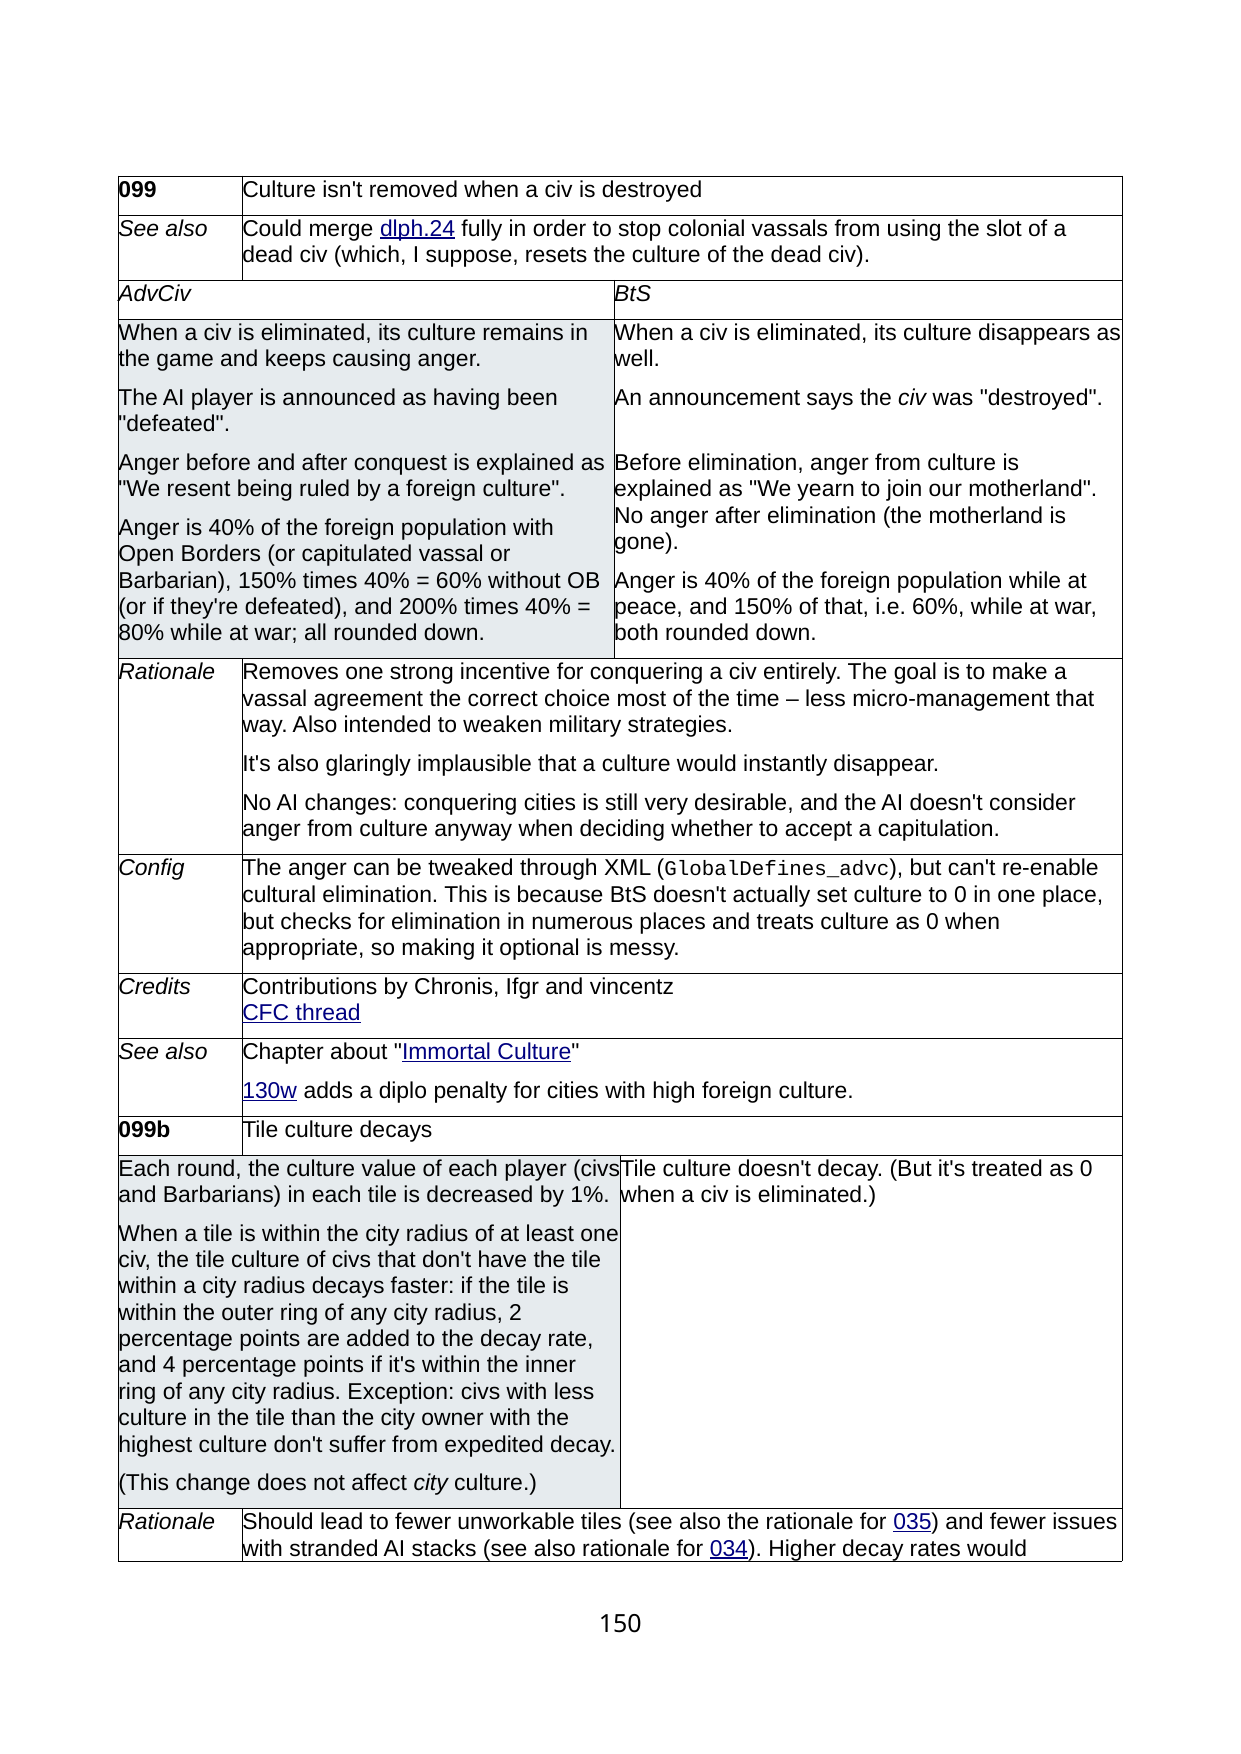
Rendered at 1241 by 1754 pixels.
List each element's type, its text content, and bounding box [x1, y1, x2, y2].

table_header Culture isn't removed when a civ is destroyed [243, 177, 1122, 214]
table_cell Contributions by Chronis, Ifgr and vincentz CFC thread [243, 974, 1122, 1038]
table_cell Each round, the culture value of each player (civs and Barbarians) in each tile is decreased by 1%. When a tile is within the city radius of at least one civ, the tile culture of civs that don't have the tile within a city radius decays faster: if the tile is within the outer ring of any city radius, 2 percentage points are added to the decay rate, and 4 percentage points if it's within the inner ring of any city radius. Exception: civs with less culture in the tile than the city owner with the highest culture don't suffer from expedited decay. (This change does not affect city culture.) [119, 1156, 620, 1508]
table_cell See also [119, 216, 242, 280]
table_cell Could merge dlph.24 fully in order to stop colonial vassals from using the slot of a dead civ (which, I suppose, resets the culture of the dead civ). [243, 216, 1122, 280]
table_cell Rationale [119, 1509, 242, 1561]
table_cell Tile culture doesn't decay. (But it's treated as 0 when a civ is eliminated.) [621, 1156, 1122, 1508]
table_cell See also [119, 1039, 242, 1116]
table_cell Config [119, 855, 242, 973]
table_cell 099b [119, 1117, 242, 1154]
table_cell Chapter about "Immortal Culture" 130w adds a diplo penalty for cities with high foreign culture. [243, 1039, 1122, 1116]
table_cell The anger can be tweaked through XML (GlobalDefines_advc), but can't re-enable cultural elimination. This is because BtS doesn't actually set culture to 0 in one place, but checks for elimination in numerous places and treats culture as 0 when appropriate, so making it optional is messy. [243, 855, 1122, 973]
table_cell BtS [615, 281, 1122, 318]
table_cell Credits [119, 974, 242, 1038]
table_cell When a civ is eliminated, its culture disappears as well. An announcement says the civ was "destroyed". Before elimination, anger from culture is explained as "We yearn to join our motherland". No anger after elimination (the motherland is gone). Anger is 40% of the foreign population while at peace, and 150% of that, i.e. 60%, while at war, both rounded down. [615, 320, 1122, 658]
table_cell Rationale [119, 659, 242, 853]
table_cell When a civ is eliminated, its culture remains in the game and keeps causing anger. The AI player is announced as having been "defeated". Anger before and after conquest is explained as "We resent being ruled by a foreign culture". Anger is 40% of the foreign population with Open Borders (or capitulated vassal or Barbarian), 150% times 40% = 60% without OB (or if they're defeated), and 200% times 40% = 80% while at war; all rounded down. [119, 320, 614, 658]
table_cell Should lead to fewer unworkable tiles (see also the rationale for 035) and fewer issues with stranded AI stacks (see also rationale for 034). Higher decay rates would [243, 1509, 1122, 1561]
table_header 099 [119, 177, 242, 214]
table_cell Tile culture decays [243, 1117, 1122, 1154]
table_cell AdvCiv [119, 281, 614, 318]
table_cell Removes one strong incentive for conquering a civ entirely. The goal is to make a vassal agreement the correct choice most of the time – less micro-management that way. Also intended to weaken military strategies. It's also glaringly implausible that a culture would instantly disappear. No AI changes: conquering cities is still very desirable, and the AI doesn't consider anger from culture anyway when deciding whether to accept a capitulation. [243, 659, 1122, 853]
